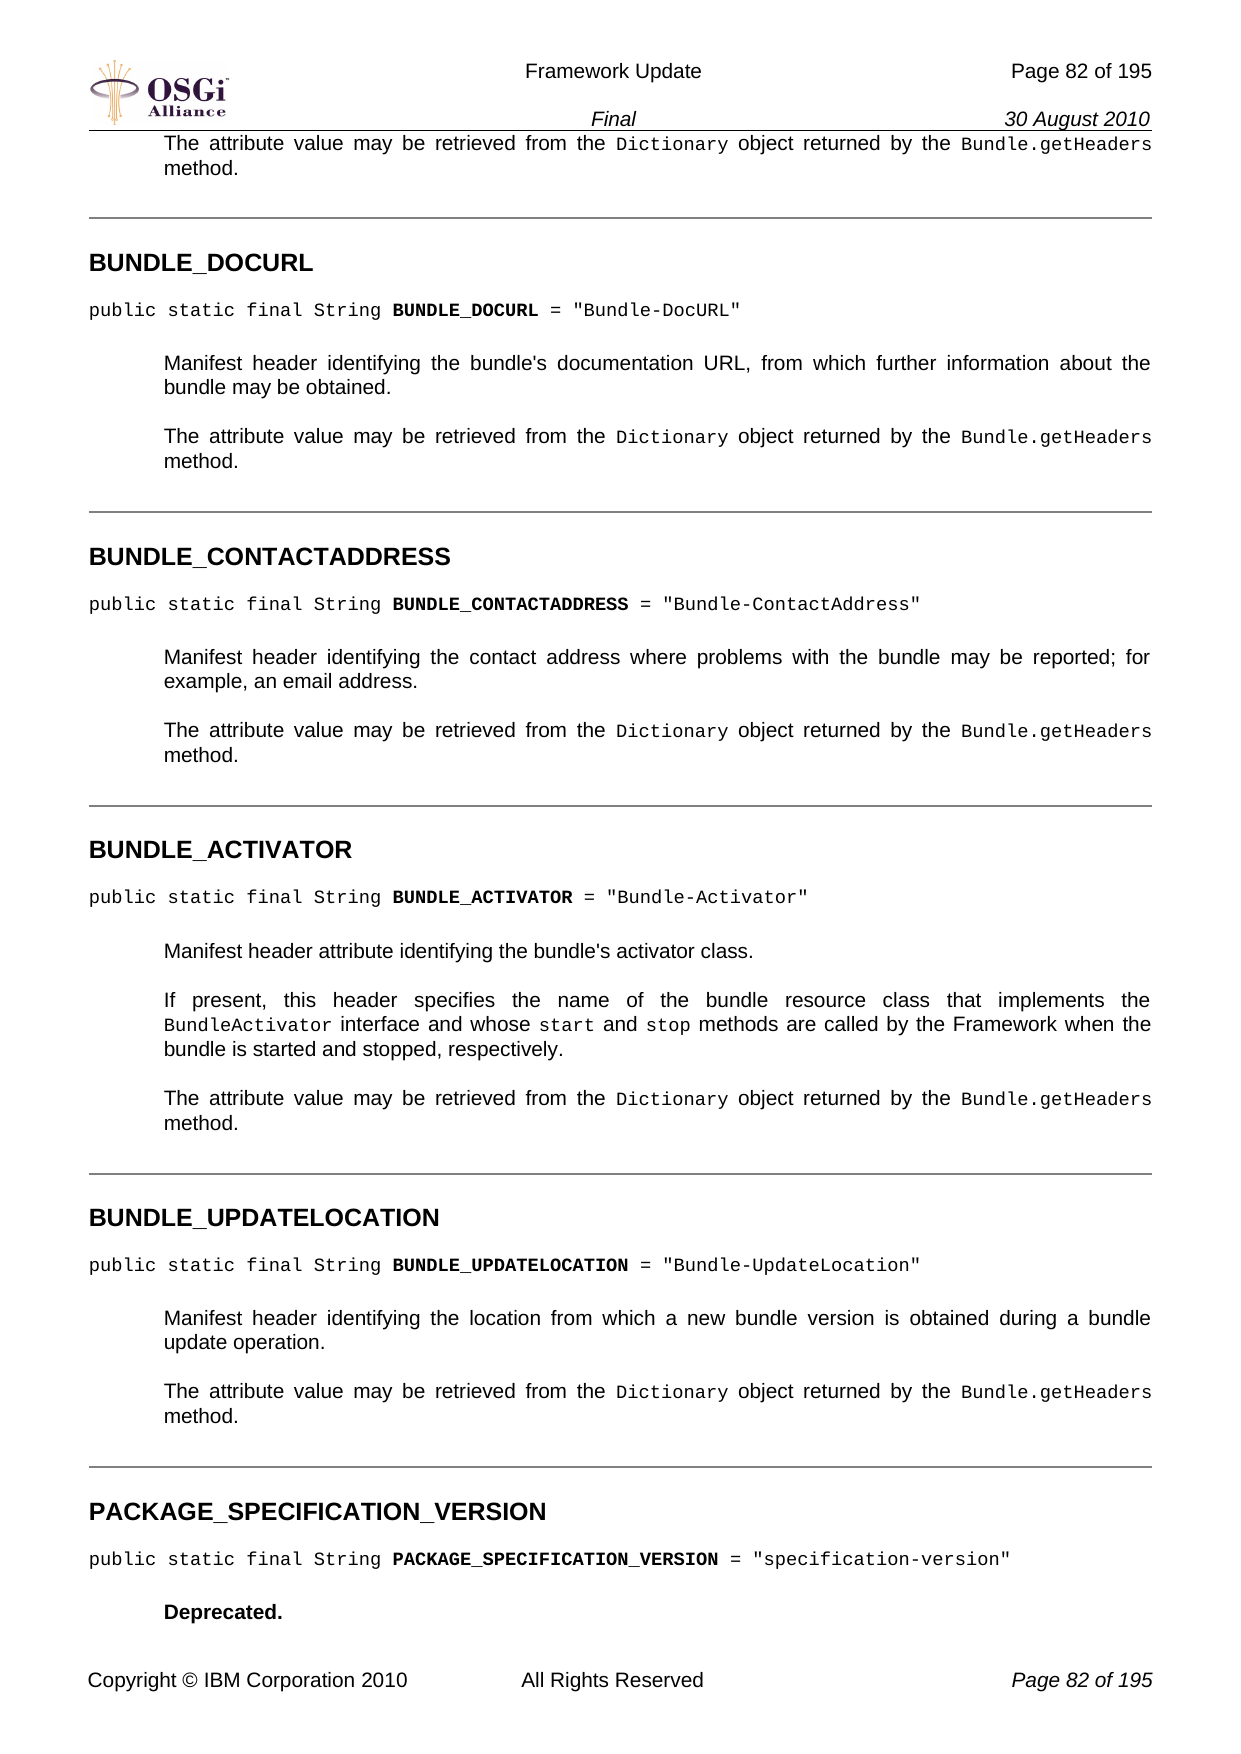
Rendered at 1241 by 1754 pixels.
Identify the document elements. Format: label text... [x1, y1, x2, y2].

text Manifest header attribute identifying the bundle's activator class. [163, 938, 1152, 962]
text The attribute value may be retrieved from the Dictionary object returned by the Bundle.getHeaders method. [163, 1379, 1152, 1428]
text Manifest header identifying the contact address where problems with the bundle may be reported; for example, an email address. [163, 645, 1152, 693]
subtitle PACKAGE_SPECIFICATION_VERSION [88, 1497, 1152, 1525]
subtitle BUNDLE_ACTIVATOR [88, 835, 1152, 864]
text public static final String BUNDLE_DOCURL = "Bundle-DocURL" [88, 301, 1152, 322]
text public static final String BUNDLE_CONTACTADDRESS = "Bundle-ContactAddress" [88, 594, 1152, 616]
text The attribute value may be retrieved from the Dictionary object returned by the Bundle.getHeaders method. [163, 718, 1152, 767]
text public static final String BUNDLE_ACTIVATOR = "Bundle-Activator" [88, 888, 1152, 909]
text The attribute value may be retrieved from the Dictionary object returned by the Bundle.getHeaders method. [163, 1086, 1152, 1135]
subtitle BUNDLE_UPDATELOCATION [88, 1203, 1152, 1232]
text The attribute value may be retrieved from the Dictionary object returned by the Bundle.getHeaders method. [163, 424, 1152, 473]
text Deprecated. [163, 1600, 1152, 1624]
text The attribute value may be retrieved from the Dictionary object returned by the Bundle.getHeaders method. [163, 131, 1152, 179]
text Manifest header identifying the bundle's documentation URL, from which further information about the bundle may be obtained. [163, 351, 1152, 399]
subtitle BUNDLE_DOCURL [88, 248, 1152, 277]
text If present, this header specifies the name of the bundle resource class that implements the BundleActivator interface and whose start and stop methods are called by the Framework when the bundle is started and stopped, respectively. [163, 987, 1152, 1061]
text public static final String BUNDLE_UPDATELOCATION = "Bundle-UpdateLocation" [88, 1256, 1152, 1277]
picture [90, 60, 230, 125]
text Manifest header identifying the location from which a new bundle version is obtained during a bundle update operation. [163, 1306, 1152, 1354]
subtitle BUNDLE_CONTACTADDRESS [88, 541, 1152, 570]
text public static final String PACKAGE_SPECIFICATION_VERSION = "specification-version" [88, 1549, 1152, 1571]
